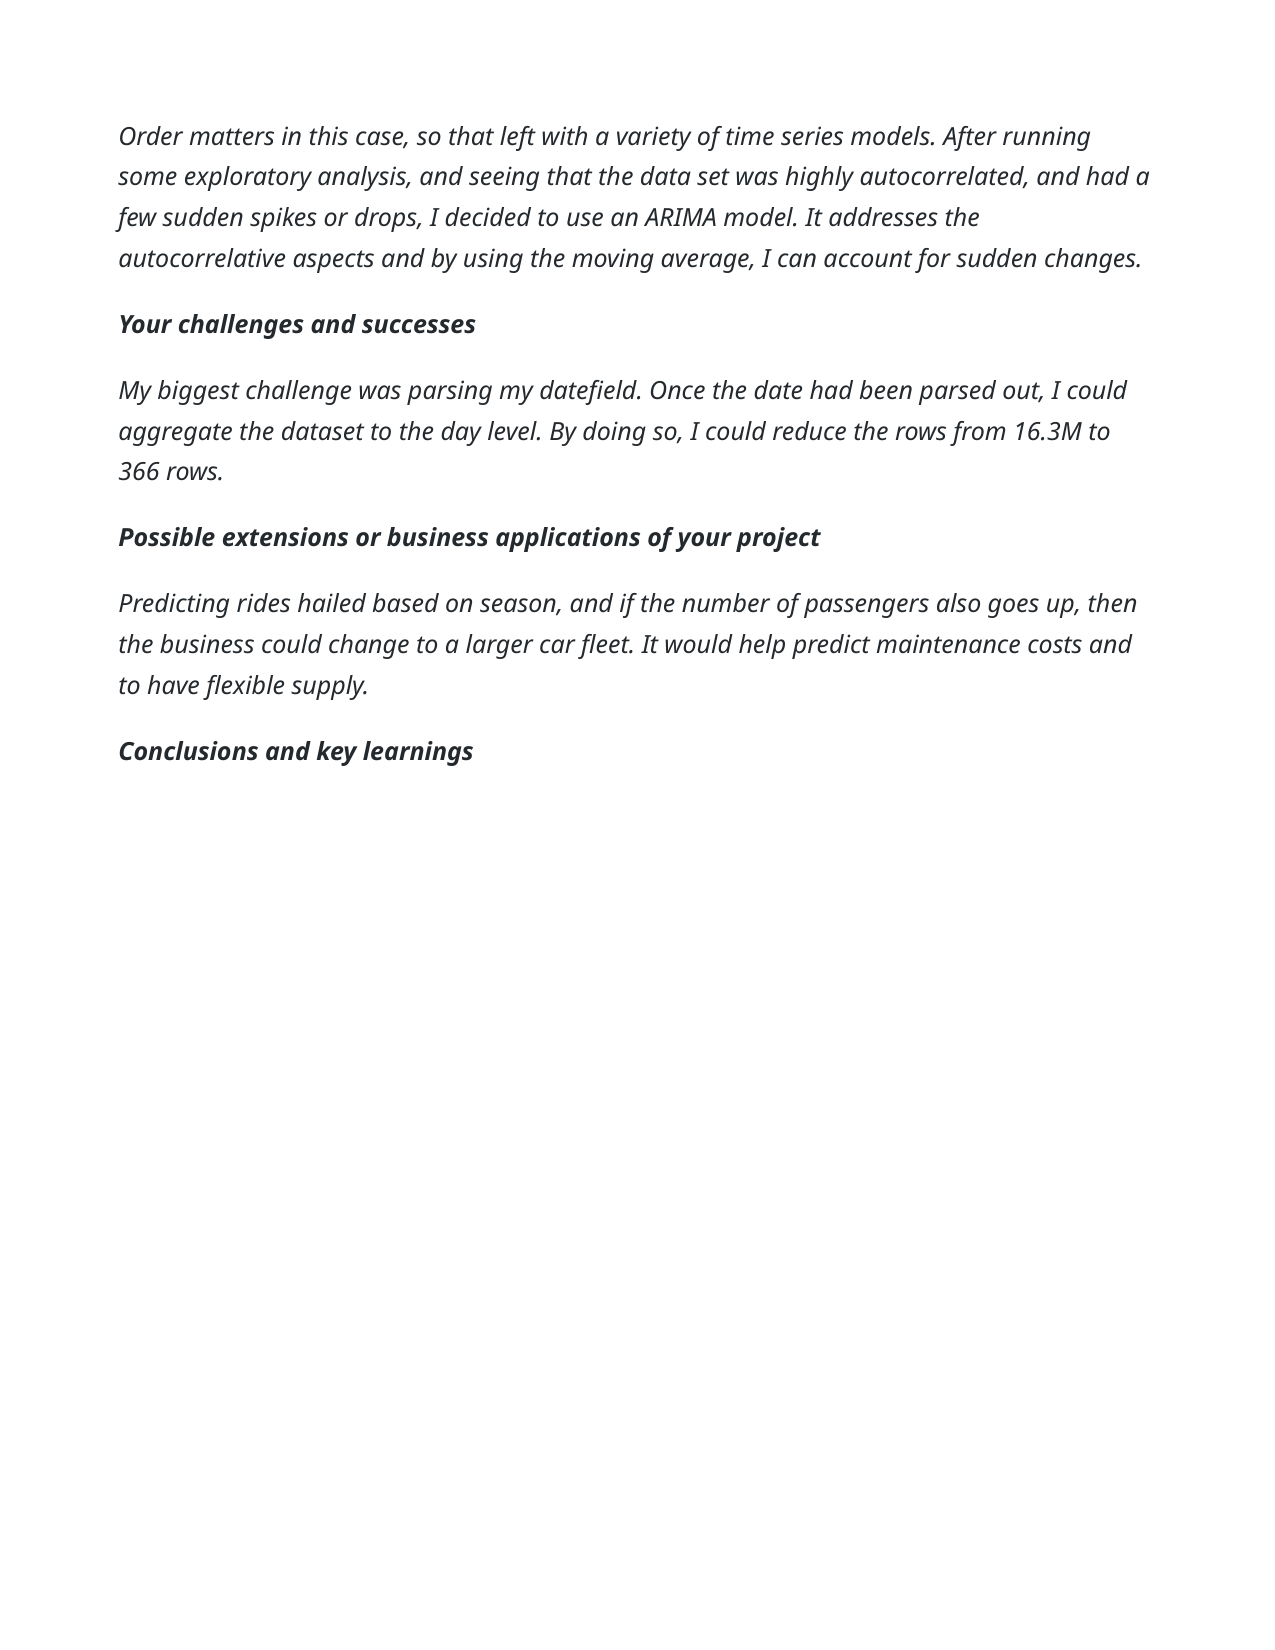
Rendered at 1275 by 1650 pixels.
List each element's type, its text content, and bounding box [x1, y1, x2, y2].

text Possible extensions or business applications of your project [118, 520, 1157, 554]
text Order matters in this case, so that left with a variety of time series models. After running some exploratory analysis, and seeing that the data set was highly autocorrelated, and had a few sudden spikes or drops, I decided to use an ARIMA model. It addresses the autocorrelative aspects and by using the moving average, I can account for sudden changes. [118, 118, 1157, 275]
text My biggest challenge was parsing my datefield. Once the date had been parsed out, I could aggregate the dataset to the day level. By doing so, I could reduce the rows from 16.3M to 366 rows. [118, 372, 1157, 488]
text Your challenges and successes [118, 306, 1157, 341]
text Predicting rides hailed based on season, and if the number of passengers also goes up, then the business could change to a larger car fleet. It would help predict maintenance costs and to have flexible supply. [118, 586, 1157, 701]
text Conclusions and key learnings [118, 733, 1157, 767]
